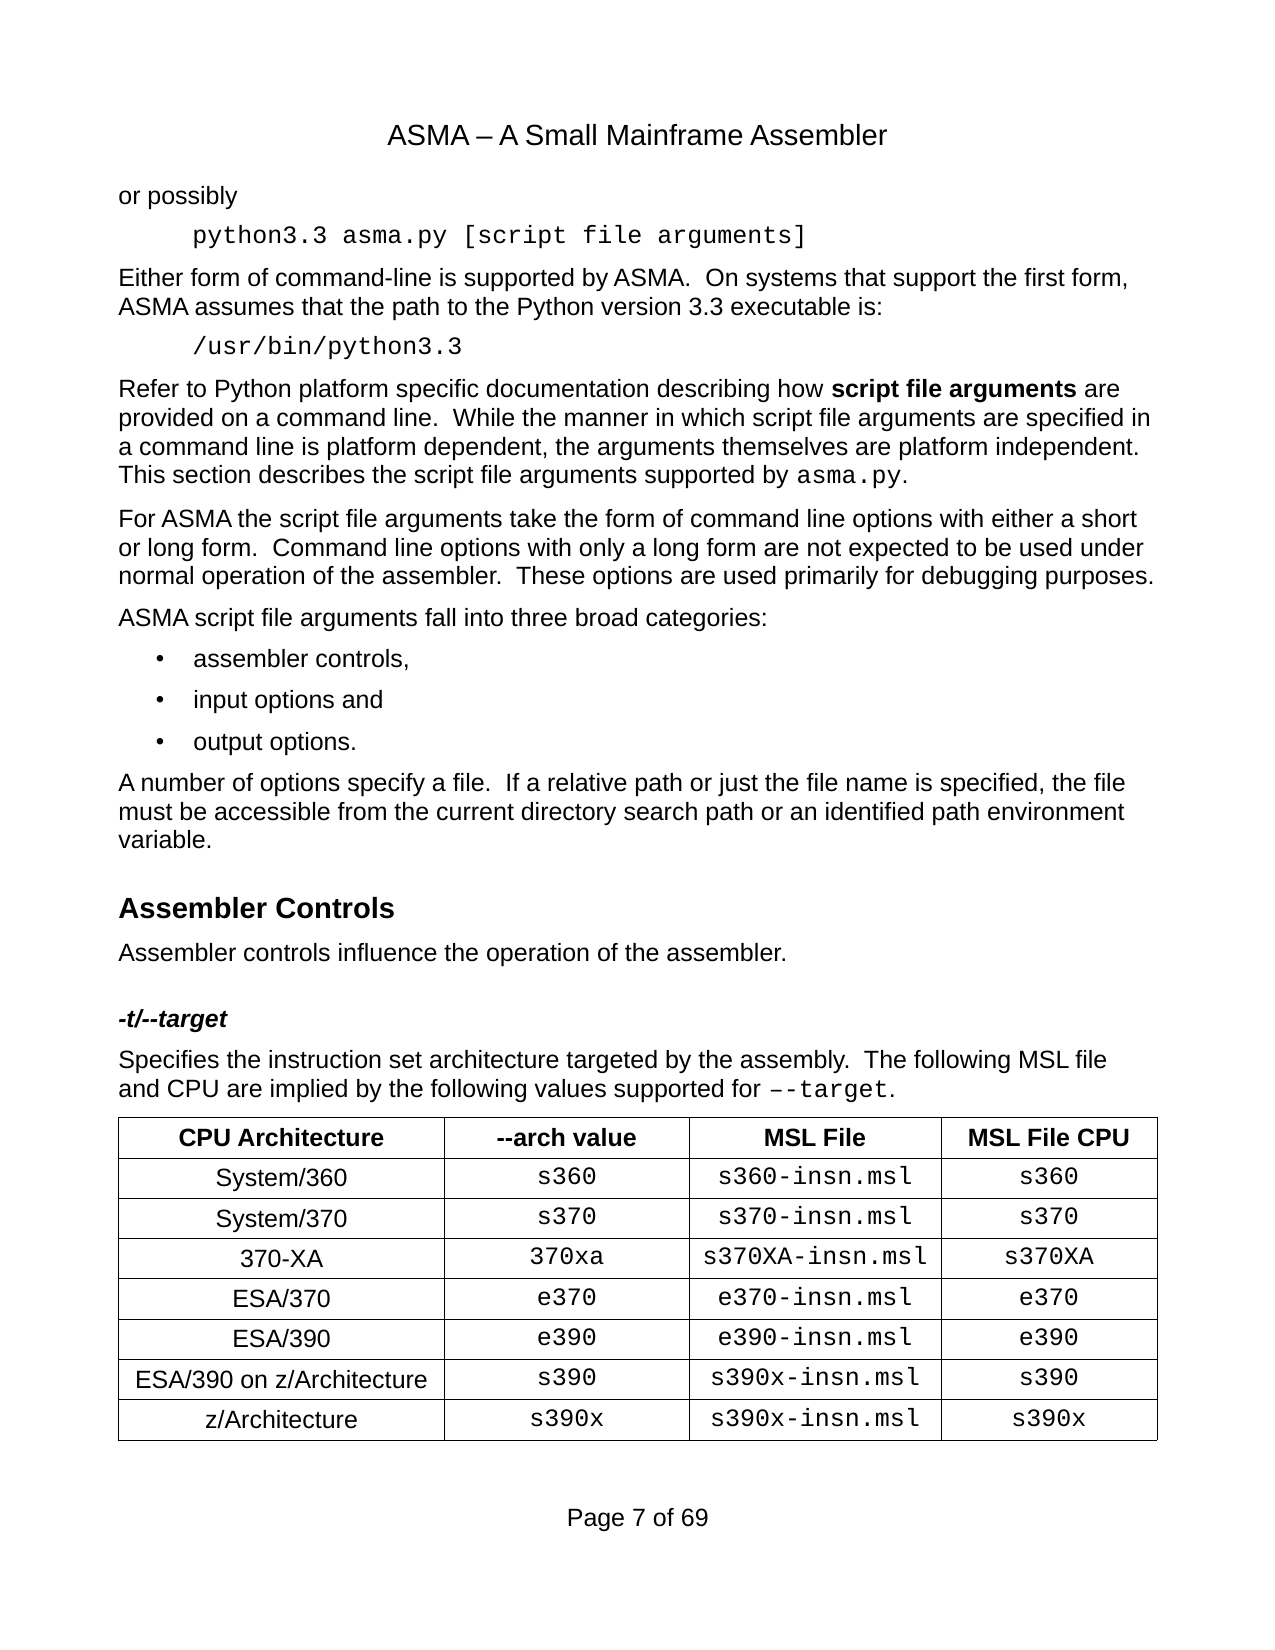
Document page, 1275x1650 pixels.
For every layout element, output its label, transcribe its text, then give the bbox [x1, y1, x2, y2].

subtitle -t/--target [118, 1004, 1157, 1032]
table_cell s370 [445, 1199, 689, 1238]
table_cell e390 [445, 1320, 689, 1359]
table_cell s390 [942, 1360, 1157, 1399]
text A number of options specify a file. If a relative path or just the file name is specified, the file must be accessible from the current directory search path or an identified path environment variable. [118, 768, 1157, 854]
table_cell System/370 [119, 1199, 444, 1238]
table_cell s390x-insn.msl [690, 1400, 941, 1439]
text Refer to Python platform specific documentation describing how script file arguments are provided on a command line. While the manner in which script file arguments are specified in a command line is platform dependent, the arguments themselves are platform independent. This section describes the script file arguments supported by asma.py. [118, 374, 1157, 491]
text Either form of command-line is supported by ASMA. On systems that support the first form, ASMA assumes that the path to the Python version 3.3 executable is: [118, 263, 1157, 321]
table_cell e370 [445, 1279, 689, 1319]
table_cell 370-XA [119, 1239, 444, 1278]
list input options and [156, 685, 1157, 714]
table_cell e370 [942, 1279, 1157, 1319]
table_cell s390x [942, 1400, 1157, 1439]
table_cell s370XA-insn.msl [690, 1239, 941, 1278]
table_cell z/Architecture [119, 1400, 444, 1439]
table_cell s390x [445, 1400, 689, 1439]
table_cell s370XA [942, 1239, 1157, 1278]
table_header MSL File [690, 1118, 941, 1157]
table_cell e390-insn.msl [690, 1320, 941, 1359]
table_cell s360-insn.msl [690, 1159, 941, 1198]
table_cell s370-insn.msl [690, 1199, 941, 1238]
table_header CPU Architecture [119, 1118, 444, 1157]
list assembler controls, [156, 644, 1157, 673]
table_cell ESA/370 [119, 1279, 444, 1319]
text /usr/bin/python3.3 [192, 333, 1157, 362]
table_cell s390 [445, 1360, 689, 1399]
text Assembler controls influence the operation of the assembler. [118, 938, 1157, 966]
table_cell s360 [445, 1159, 689, 1198]
table_header MSL File CPU [942, 1118, 1157, 1157]
table_cell e370-insn.msl [690, 1279, 941, 1319]
text python3.3 asma.py [script file arguments] [192, 222, 1157, 251]
text or possibly [118, 181, 1157, 210]
table_cell ESA/390 [119, 1320, 444, 1359]
table_cell s360 [942, 1159, 1157, 1198]
list output options. [156, 726, 1157, 755]
table_header --arch value [445, 1118, 689, 1157]
table_cell 370xa [445, 1239, 689, 1278]
subtitle Assembler Controls [118, 892, 1157, 925]
text ASMA script file arguments fall into three broad categories: [118, 602, 1157, 631]
table_cell ESA/390 on z/Architecture [119, 1360, 444, 1399]
table_cell e390 [942, 1320, 1157, 1359]
table_cell s370 [942, 1199, 1157, 1238]
text For ASMA the script file arguments take the form of command line options with either a short or long form. Command line options with only a long form are not expected to be used under normal operation of the assembler. These options are used primarily for debugging purposes. [118, 504, 1157, 590]
table_cell s390x-insn.msl [690, 1360, 941, 1399]
text Specifies the instruction set architecture targeted by the assembly. The following MSL file and CPU are implied by the following values supported for –-target. [118, 1045, 1157, 1104]
table_cell System/360 [119, 1159, 444, 1198]
